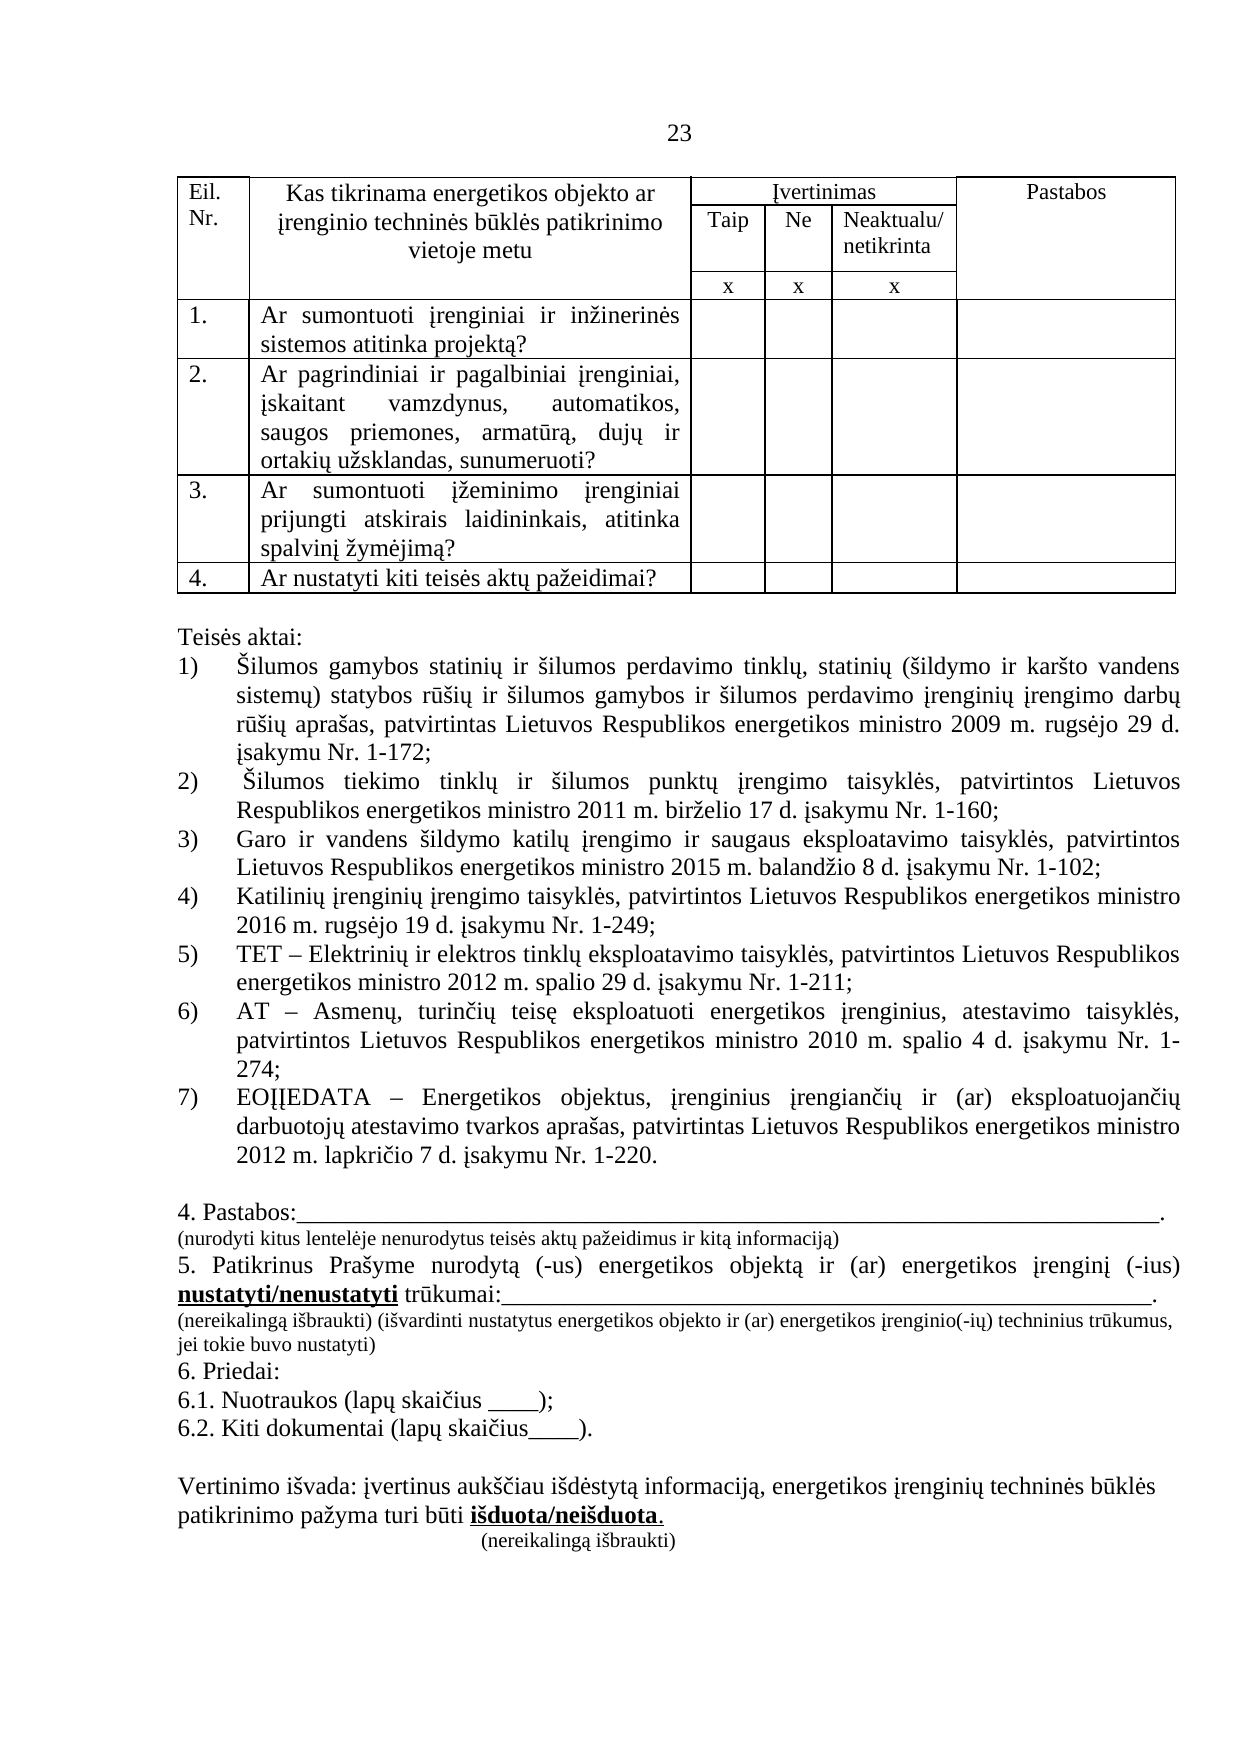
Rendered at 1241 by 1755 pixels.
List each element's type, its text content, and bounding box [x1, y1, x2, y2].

table_cell x [692, 272, 764, 298]
table_cell [958, 300, 1175, 357]
table_cell [250, 271, 690, 298]
text 1) Šilumos gamybos statinių ir šilumos perdavimo tinklų, statinių (šildymo ir karšto vandens sistemų) statybos rūšių ir šilumos gamybos ir šilumos perdavimo įrenginių įrengimo darbų rūšių aprašas, patvirtintas Lietuvos Respublikos energetikos ministro 2009 m. rugsėjo 29 d. įsakymu Nr. 1-172; [177, 651, 1181, 766]
text Vertinimo išvada: įvertinus aukščiau išdėstytą informaciją, energetikos įrenginių techninės būklės patikrinimo pažyma turi būti išduota/neišduota. [177, 1471, 1181, 1528]
text 3) Garo ir vandens šildymo katilų įrengimo ir saugaus eksploatavimo taisyklės, patvirtintos Lietuvos Respublikos energetikos ministro 2015 m. balandžio 8 d. įsakymu Nr. 1-102; [177, 824, 1181, 881]
text 4. Pastabos:_____________________________________________________________________. [177, 1197, 1181, 1226]
table_cell 3. [178, 476, 248, 562]
table_cell [958, 563, 1175, 592]
text 6) AT – Asmenų, turinčių teisę eksploatuoti energetikos įrenginius, atestavimo taisyklės, patvirtintos Lietuvos Respublikos energetikos ministro 2010 m. spalio 4 d. įsakymu Nr. 1-274; [177, 996, 1181, 1082]
table_cell Ar sumontuoti įžeminimo įrenginiai prijungti atskirais laidininkais, atitinka spalvinį žymėjimą? [250, 476, 690, 562]
table_cell Ar pagrindiniai ir pagalbiniai įrenginiai, įskaitant vamzdynus, automatikos, saugos priemones, armatūrą, dujų ir ortakių užsklandas, sunumeruoti? [250, 359, 690, 474]
table_cell [692, 476, 764, 562]
text 6.2. Kiti dokumentai (lapų skaičius____). [177, 1413, 1181, 1442]
table_cell [833, 359, 956, 474]
table_header Pastabos [957, 178, 1175, 298]
table_cell 4. [178, 563, 248, 592]
table_cell Neaktualu/netikrinta [833, 206, 956, 271]
text 5. Patikrinus Prašyme nurodytą (-us) energetikos objektą ir (ar) energetikos įrenginį (-ius) nustatyti/nenustatyti trūkumai:____________________________________________________. [177, 1250, 1181, 1308]
text (nurodyti kitus lentelėje nenurodytus teisės aktų pažeidimus ir kitą informaciją) [177, 1226, 1181, 1250]
text 4) Katilinių įrenginių įrengimo taisyklės, patvirtintos Lietuvos Respublikos energetikos ministro 2016 m. rugsėjo 19 d. įsakymu Nr. 1-249; [177, 881, 1181, 939]
table_cell [766, 563, 831, 592]
table_cell x [766, 272, 831, 298]
table_cell [766, 300, 831, 357]
table_cell [958, 359, 1175, 474]
table_header Eil. Nr. [178, 178, 249, 298]
table_cell [833, 300, 956, 357]
text (nereikalingą išbraukti) [177, 1528, 1181, 1552]
text 6. Priedai: [177, 1356, 1181, 1385]
table_cell [833, 476, 956, 562]
text Teisės aktai: [177, 622, 1181, 651]
table_header [177, 1553, 1177, 1607]
table_cell x [833, 272, 956, 298]
table_header Įvertinimas [692, 178, 956, 204]
text (nereikalingą išbraukti) (išvardinti nustatytus energetikos objekto ir (ar) energetikos įrenginio(-ių) techninius trūkumus, jei tokie buvo nustatyti) [177, 1308, 1181, 1356]
table_cell [692, 359, 764, 474]
table_cell Ne [766, 206, 831, 271]
table_cell [692, 563, 764, 592]
table_cell [766, 359, 831, 474]
table_cell Taip [692, 206, 764, 271]
table_cell 1. [178, 300, 248, 357]
table_cell Ar nustatyti kiti teisės aktų pažeidimai? [250, 563, 690, 592]
table_cell [766, 476, 831, 562]
text 5) TET – Elektrinių ir elektros tinklų eksploatavimo taisyklės, patvirtintos Lietuvos Respublikos energetikos ministro 2012 m. spalio 29 d. įsakymu Nr. 1-211; [177, 939, 1181, 996]
table_cell [692, 300, 764, 357]
table_header Kas tikrinama energetikos objekto ar įrenginio techninės būklės patikrinimo vietoje metu [250, 178, 690, 271]
table_cell [833, 563, 956, 592]
table_cell 2. [178, 359, 248, 474]
table_cell Ar sumontuoti įrenginiai ir inžinerinės sistemos atitinka projektą? [250, 300, 690, 357]
table_cell [958, 476, 1175, 562]
text 2) Šilumos tiekimo tinklų ir šilumos punktų įrengimo taisyklės, patvirtintos Lietuvos Respublikos energetikos ministro 2011 m. birželio 17 d. įsakymu Nr. 1-160; [177, 766, 1181, 824]
text 7) EOĮĮEDATA – Energetikos objektus, įrenginius įrengiančių ir (ar) eksploatuojančių darbuotojų atestavimo tvarkos aprašas, patvirtintas Lietuvos Respublikos energetikos ministro 2012 m. lapkričio 7 d. įsakymu Nr. 1-220. [177, 1082, 1181, 1169]
text 6.1. Nuotraukos (lapų skaičius ____); [177, 1385, 1181, 1413]
